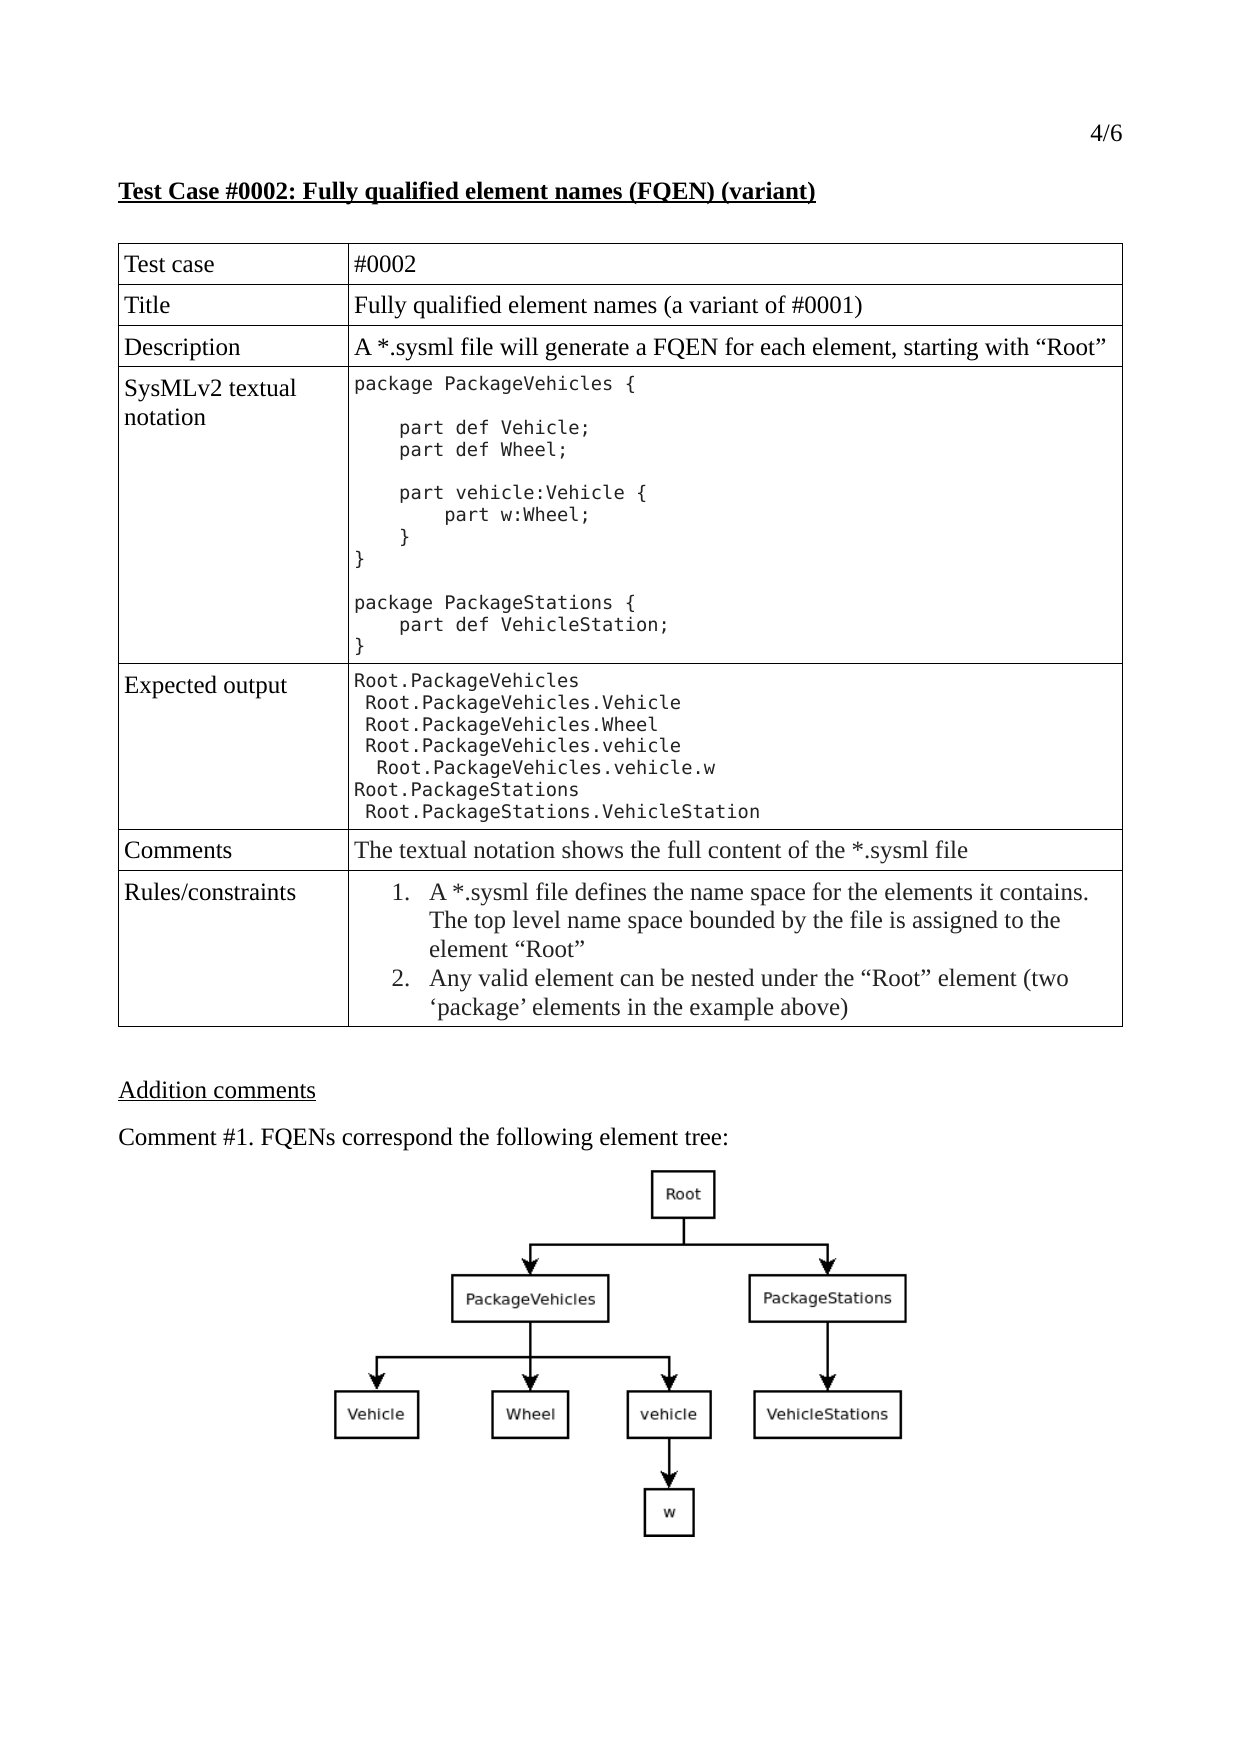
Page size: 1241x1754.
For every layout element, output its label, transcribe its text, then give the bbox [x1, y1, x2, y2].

table_cell Comments [119, 830, 348, 870]
picture [333, 1170, 907, 1537]
table_cell Fully qualified element names (a variant of #0001) [349, 285, 1122, 325]
text Comment #1. FQENs correspond the following element tree: [118, 1122, 1122, 1151]
table_cell Expected output [119, 664, 348, 829]
table_cell Description [119, 326, 348, 366]
table_cell Rules/constraints [119, 871, 348, 1026]
table_cell SysMLv2 textual notation [119, 367, 348, 663]
table_cell package PackageVehicles { part def Vehicle; part def Wheel; part vehicle:Vehicle { part w:Wheel; } } package PackageStations { part def VehicleStation; } [349, 367, 1122, 663]
table_cell Root.PackageVehicles Root.PackageVehicles.Vehicle Root.PackageVehicles.Wheel Root.PackageVehicles.vehicle Root.PackageVehicles.vehicle.w Root.PackageStations Root.PackageStations.VehicleStation [349, 664, 1122, 829]
table_header Test case [119, 244, 348, 284]
text Addition comments [118, 1075, 1122, 1103]
table_cell A *.sysml file defines the name space for the elements it contains. The top level name space bounded by the file is assigned to the element “Root” Any valid element can be nested under the “Root” element (two ‘package’ elements in the example above) [349, 871, 1122, 1026]
table_header #0002 [349, 244, 1122, 284]
text Test Case #0002: Fully qualified element names (FQEN) (variant) [118, 176, 1122, 205]
table_cell The textual notation shows the full content of the *.sysml file [349, 830, 1122, 870]
table_cell A *.sysml file will generate a FQEN for each element, starting with “Root” [349, 326, 1122, 366]
table_cell Title [119, 285, 348, 325]
